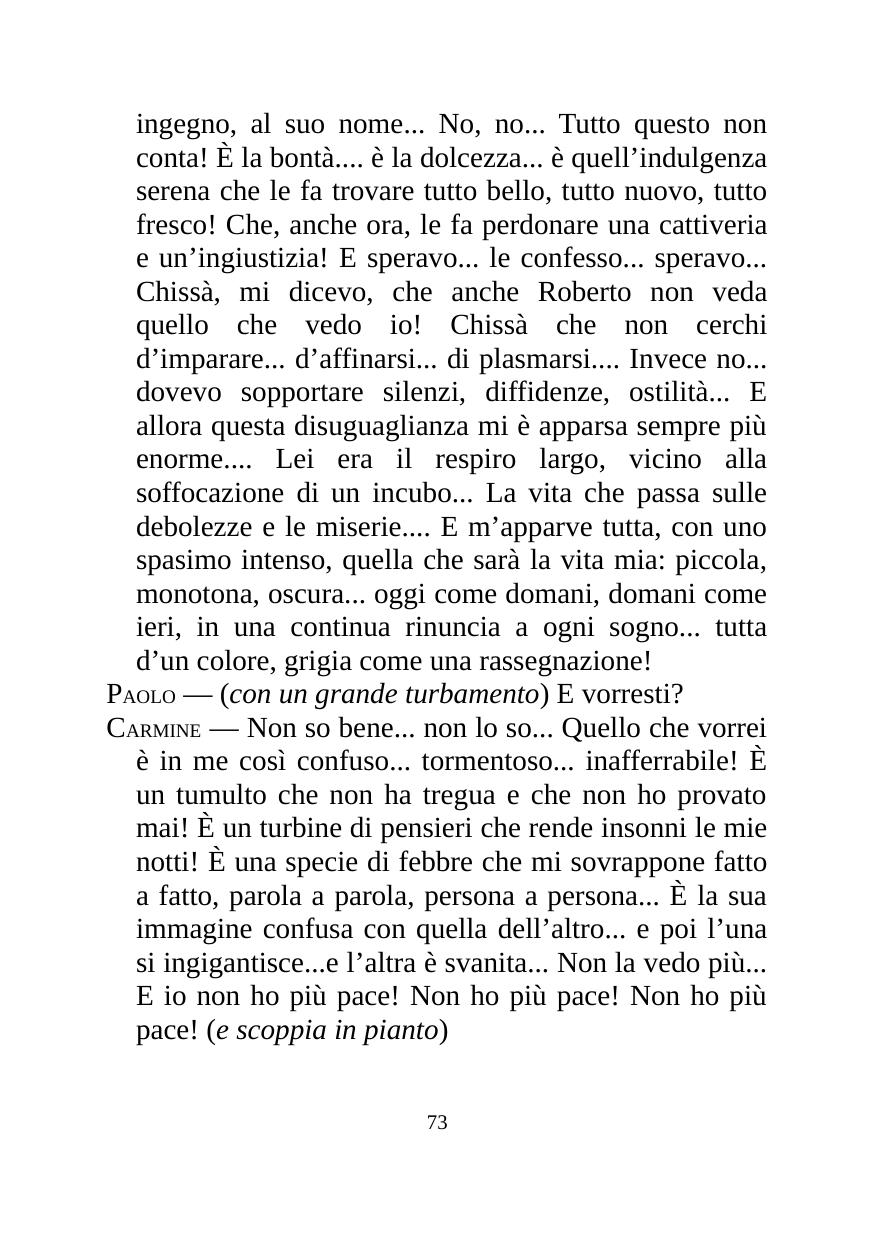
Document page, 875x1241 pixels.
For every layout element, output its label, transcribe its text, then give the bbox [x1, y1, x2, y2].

text ingegno, al suo nome... No, no... Tutto questo non conta! È la bontà.... è la dolcezza... è quell’indulgenza serena che le fa trovare tutto bello, tutto nuovo, tutto fresco! Che, anche ora, le fa perdonare una cattiveria e un’ingiustizia! E speravo... le confesso... speravo... Chissà, mi dicevo, che anche Roberto non veda quello che vedo io! Chissà che non cerchi d’imparare... d’affinarsi... di plasmarsi.... Invece no... dovevo sopportare silenzi, diffidenze, ostilità... E allora questa disuguaglianza mi è apparsa sempre più enorme.... Lei era il respiro largo, vicino alla soffocazione di un incubo... La vita che passa sulle debolezze e le miserie.... E m’apparve tutta, con uno spasimo intenso, quella che sarà la vita mia: piccola, monotona, oscura... oggi come domani, domani come ieri, in una continua rinuncia a ogni sogno... tutta d’un colore, grigia come una rassegnazione! [106, 106, 768, 676]
text Paolo — (con un grande turbamento) E vorresti? [106, 676, 768, 710]
text Carmine — Non so bene... non lo so... Quello che vorrei è in me così confuso... tormentoso... inafferrabile! È un tumulto che non ha tregua e che non ho provato mai! È un turbine di pensieri che rende insonni le mie notti! È una specie di febbre che mi sovrappone fatto a fatto, parola a parola, persona a persona... È la sua immagine confusa con quella dell’altro... e poi l’una si ingigantisce...e l’altra è svanita... Non la vedo più... E io non ho più pace! Non ho più pace! Non ho più pace! (e scoppia in pianto) [106, 710, 768, 1045]
